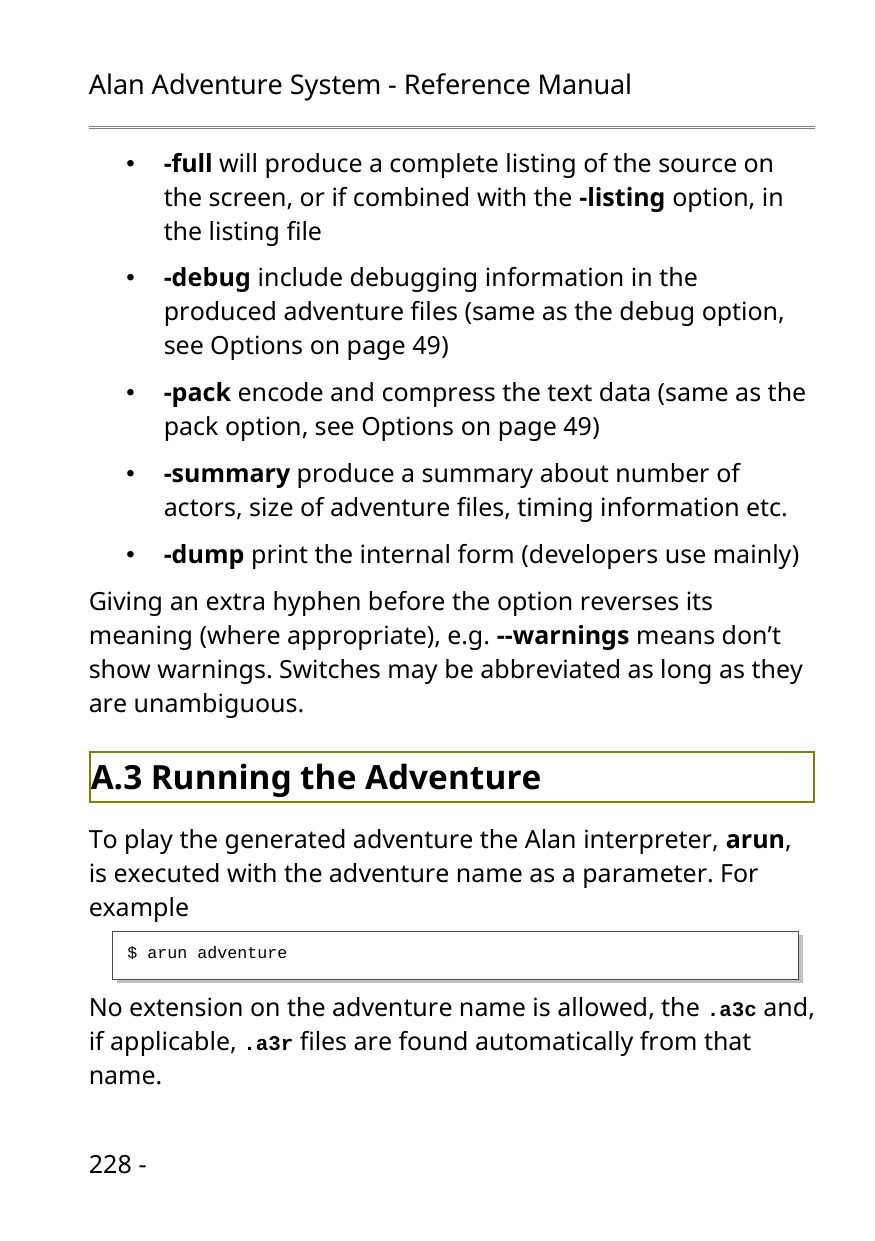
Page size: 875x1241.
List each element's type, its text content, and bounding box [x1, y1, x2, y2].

list -summary produce a summary about number of actors, size of adventure files, timing information etc. [126, 456, 815, 524]
list -dump print the internal form (developers use mainly) [126, 537, 815, 571]
text To play the generated adventure the Alan interpreter, arun, is executed with the adventure name as a parameter. For example [88, 822, 815, 924]
text $ arun adventure [113, 932, 798, 979]
list -pack encode and compress the text data (same as the pack op­tion, see Options on page 39) [126, 375, 815, 443]
subtitle Running the Adventure [91, 753, 813, 801]
text No extension on the adventure name is allowed, the .a3c and, if applicable, .a3r files are found automatically from that name. [88, 990, 815, 1092]
text Giving an extra hyphen before the option reverses its meaning (where appropriate), e.g. --warn­ings means don’t show warnings. Switches may be abbreviated as long as they are unambiguous. [88, 584, 815, 719]
list -full will produce a complete listing of the source on the screen, or if combined with the -listing option, in the listing file [126, 146, 815, 247]
list -debug include debugging information in the produced adventure files (same as the debug option, see Options on page 39) [126, 260, 815, 362]
